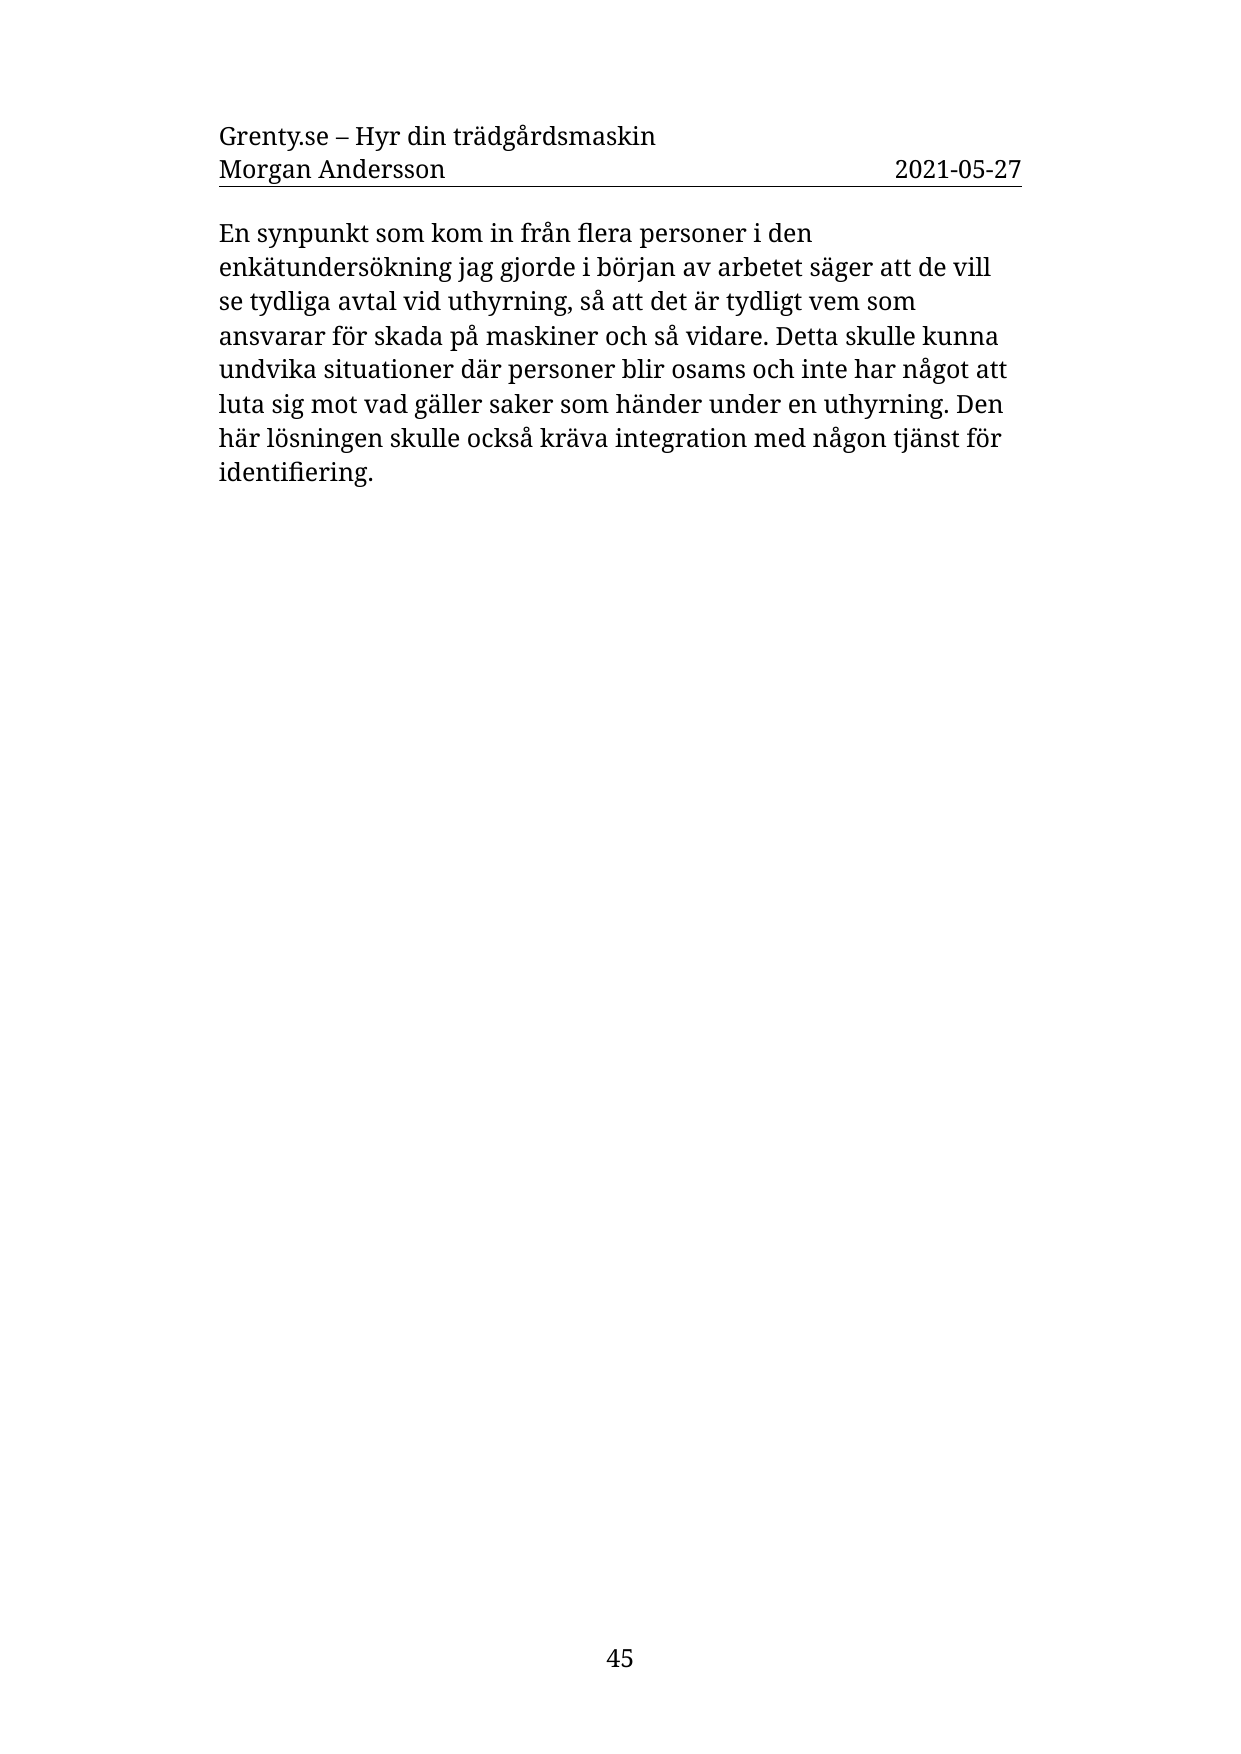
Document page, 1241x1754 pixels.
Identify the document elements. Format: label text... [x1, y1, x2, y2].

text En synpunkt som kom in från flera personer i den enkätundersökning jag gjorde i början av arbetet säger att de vill se tydliga avtal vid uthyrning, så att det är tydligt vem som ansvarar för skada på maskiner och så vidare. Detta skulle kunna undvika situationer där personer blir osams och inte har något att luta sig mot vad gäller saker som händer under en uthyrning. Den här lösningen skulle också kräva integration med någon tjänst för identifiering. [218, 216, 1022, 488]
